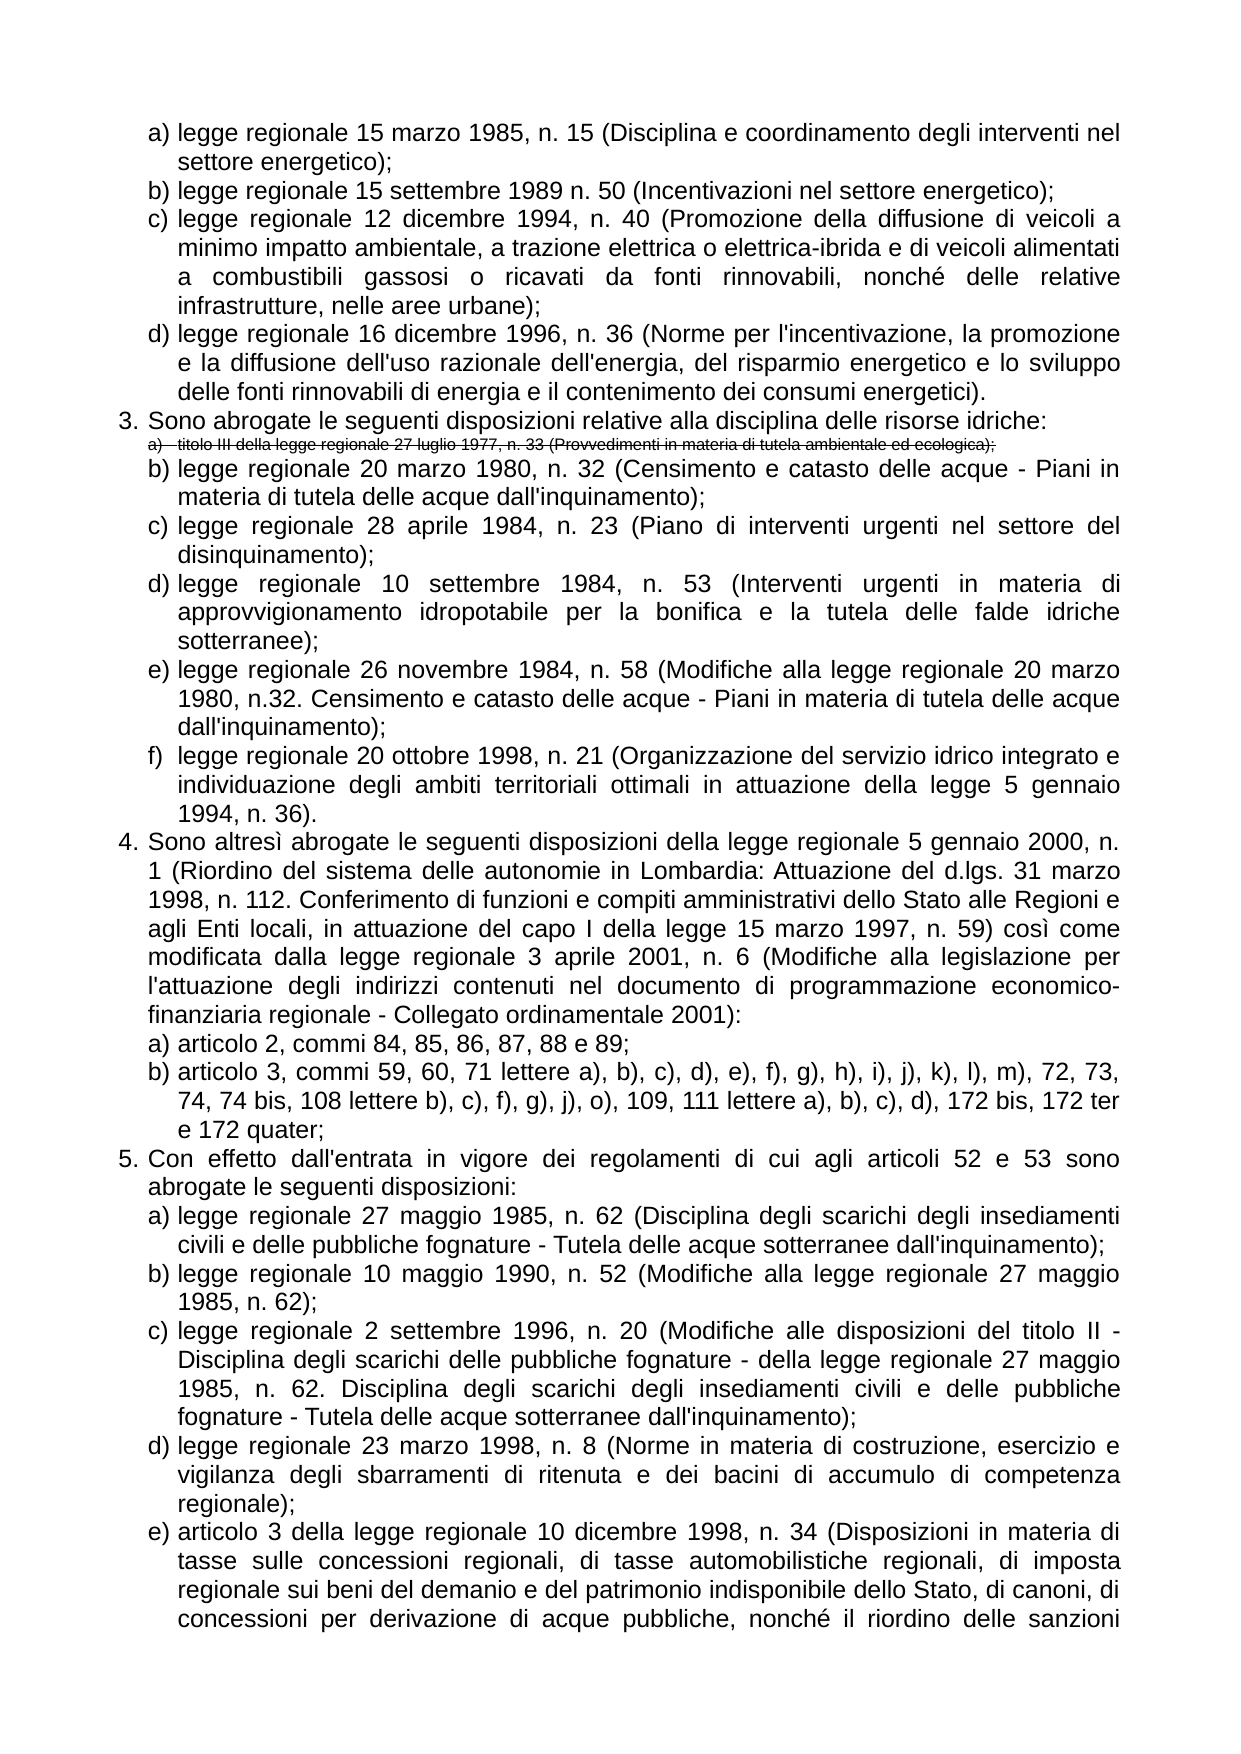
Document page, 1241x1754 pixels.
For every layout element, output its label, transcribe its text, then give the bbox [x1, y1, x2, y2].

text c) legge regionale 2 settembre 1996, n. 20 (Modifiche alle disposizioni del titolo II - Disciplina degli scarichi delle pubbliche fognature - della legge regionale 27 maggio 1985, n. 62. Disciplina degli scarichi degli insediamenti civili e delle pubbliche fognature - Tutela delle acque sotterranee dall'inquinamento); [148, 1316, 1122, 1431]
text b) articolo 3, commi 59, 60, 71 lettere a), b), c), d), e), f), g), h), i), j), k), l), m), 72, 73, 74, 74 bis, 108 lettere b), c), f), g), j), o), 109, 111 lettere a), b), c), d), 172 bis, 172 ter e 172 quater; [148, 1057, 1122, 1143]
text b) legge regionale 15 settembre 1989 n. 50 (Incentivazioni nel settore energetico); [148, 176, 1122, 204]
text c) legge regionale 28 aprile 1984, n. 23 (Piano di interventi urgenti nel settore del disinquinamento); [148, 511, 1122, 568]
text 3. Sono abrogate le seguenti disposizioni relative alla disciplina delle risorse idriche: [118, 406, 1122, 434]
text f) legge regionale 20 ottobre 1998, n. 21 (Organizzazione del servizio idrico integrato e individuazione degli ambiti territoriali ottimali in attuazione della legge 5 gennaio 1994, n. 36). [148, 741, 1122, 827]
text b) legge regionale 10 maggio 1990, n. 52 (Modifiche alla legge regionale 27 maggio 1985, n. 62); [148, 1258, 1122, 1316]
text d) legge regionale 23 marzo 1998, n. 8 (Norme in materia di costruzione, esercizio e vigilanza degli sbarramenti di ritenuta e dei bacini di accumulo di competenza regionale); [148, 1431, 1122, 1517]
text 4. Sono altresì abrogate le seguenti disposizioni della legge regionale 5 gennaio 2000, n. 1 (Riordino del sistema delle autonomie in Lombardia: Attuazione del d.lgs. 31 marzo 1998, n. 112. Conferimento di funzioni e compiti amministrativi dello Stato alle Regioni e agli Enti locali, in attuazione del capo I della legge 15 marzo 1997, n. 59) così come modificata dalla legge regionale 3 aprile 2001, n. 6 (Modifiche alla legislazione per l'attuazione degli indirizzi contenuti nel documento di programmazione economico-finanziaria regionale - Collegato ordinamentale 2001): [118, 827, 1122, 1028]
text a) legge regionale 15 marzo 1985, n. 15 (Disciplina e coordinamento degli interventi nel settore energetico); [148, 118, 1122, 176]
text a) articolo 2, commi 84, 85, 86, 87, 88 e 89; [148, 1028, 1122, 1057]
text e) articolo 3 della legge regionale 10 dicembre 1998, n. 34 (Disposizioni in materia di tasse sulle concessioni regionali, di tasse automobilistiche regionali, di imposta regionale sui beni del demanio e del patrimonio indisponibile dello Stato, di canoni, di concessioni per derivazione di acque pubbliche, nonché il riordino delle sanzioni [148, 1517, 1122, 1632]
text c) legge regionale 12 dicembre 1994, n. 40 (Promozione della diffusione di veicoli a minimo impatto ambientale, a trazione elettrica o elettrica-ibrida e di veicoli alimentati a combustibili gassosi o ricavati da fonti rinnovabili, nonché delle relative infrastrutture, nelle aree urbane); [148, 204, 1122, 319]
text d) legge regionale 16 dicembre 1996, n. 36 (Norme per l'incentivazione, la promozione e la diffusione dell'uso razionale dell'energia, del risparmio energetico e lo sviluppo delle fonti rinnovabili di energia e il contenimento dei consumi energetici). [148, 319, 1122, 406]
text e) legge regionale 26 novembre 1984, n. 58 (Modifiche alla legge regionale 20 marzo 1980, n.32. Censimento e catasto delle acque - Piani in materia di tutela delle acque dall'inquinamento); [148, 655, 1122, 741]
text d) legge regionale 10 settembre 1984, n. 53 (Interventi urgenti in materia di approvvigionamento idropotabile per la bonifica e la tutela delle falde idriche sotterranee); [148, 568, 1122, 655]
text a) legge regionale 27 maggio 1985, n. 62 (Disciplina degli scarichi degli insediamenti civili e delle pubbliche fognature - Tutela delle acque sotterranee dall'inquinamento); [148, 1201, 1122, 1258]
text b) legge regionale 20 marzo 1980, n. 32 (Censimento e catasto delle acque - Piani in materia di tutela delle acque dall'inquinamento); [148, 453, 1122, 511]
text 5. Con effetto dall'entrata in vigore dei regolamenti di cui agli articoli 52 e 53 sono abrogate le seguenti disposizioni: [118, 1143, 1122, 1201]
text a) titolo III della legge regionale 27 luglio 1977, n. 33 (Provvedimenti in materia di tutela ambientale ed ecologica); [148, 434, 1122, 453]
